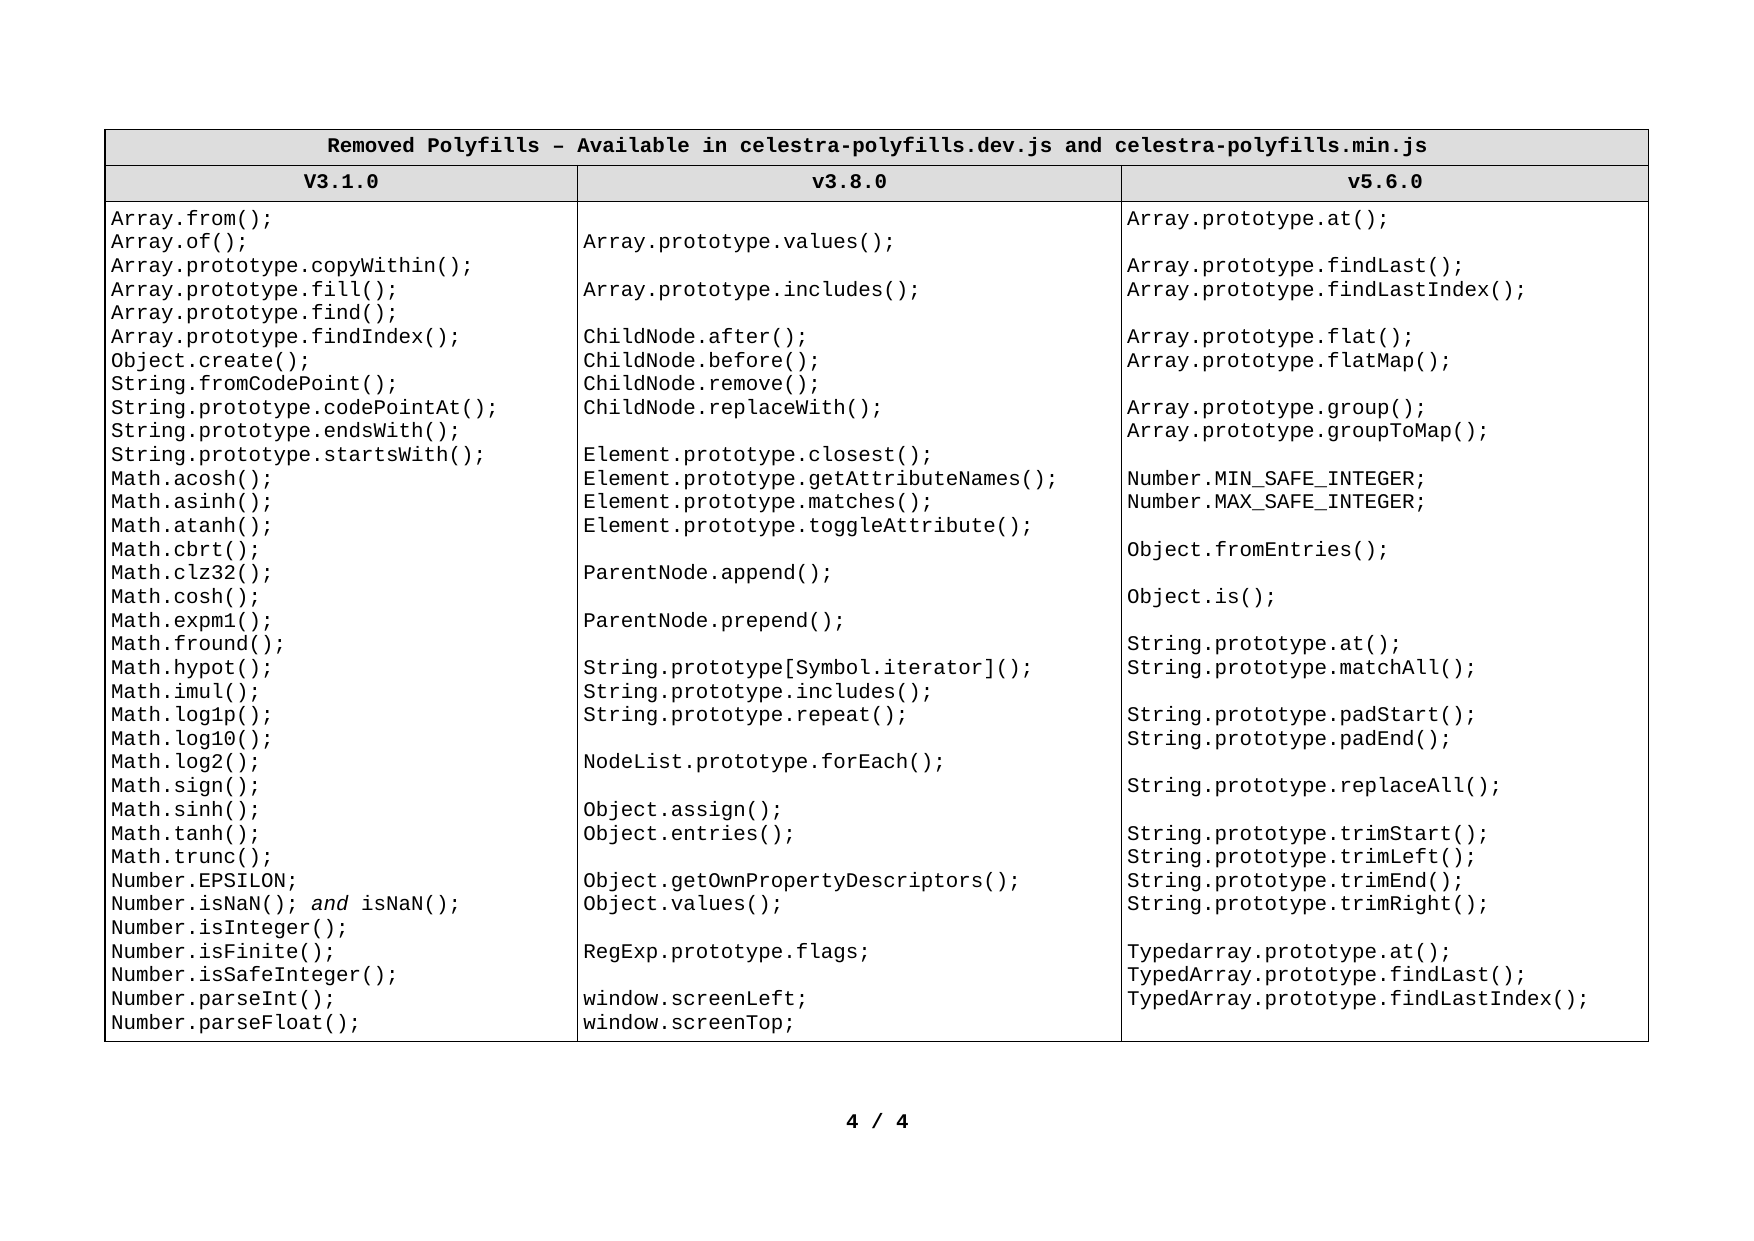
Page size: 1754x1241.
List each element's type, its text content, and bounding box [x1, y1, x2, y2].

table_header Removed Polyfills – Available in celestra-polyfills.dev.js and celestra-polyfills.min.js [106, 130, 1648, 165]
table_cell v5.6.0 [1122, 166, 1648, 201]
table_cell v3.8.0 [578, 166, 1121, 201]
table_cell Array.prototype.values(); Array.prototype.includes(); ChildNode.after(); ChildNode.before(); ChildNode.remove(); ChildNode.replaceWith(); Element.prototype.closest(); Element.prototype.getAttributeNames(); Element.prototype.matches(); Element.prototype.toggleAttribute(); ParentNode.append(); ParentNode.prepend(); String.prototype[Symbol.iterator](); String.prototype.includes(); String.prototype.repeat(); NodeList.prototype.forEach(); Object.assign(); Object.entries(); Object.getOwnPropertyDescriptors(); Object.values(); RegExp.prototype.flags; window.screenLeft; window.screenTop; [578, 202, 1121, 1041]
table_cell Array.prototype.at(); Array.prototype.findLast(); Array.prototype.findLastIndex(); Array.prototype.flat(); Array.prototype.flatMap(); Array.prototype.group(); Array.prototype.groupToMap(); Number.MIN_SAFE_INTEGER; Number.MAX_SAFE_INTEGER; Object.fromEntries(); Object.is(); String.prototype.at(); String.prototype.matchAll(); String.prototype.padStart(); String.prototype.padEnd(); String.prototype.replaceAll(); String.prototype.trimStart(); String.prototype.trimLeft(); String.prototype.trimEnd(); String.prototype.trimRight(); Typedarray.prototype.at(); TypedArray.prototype.findLast(); TypedArray.prototype.findLastIndex(); [1122, 202, 1648, 1041]
table_cell Array.from(); Array.of(); Array.prototype.copyWithin(); Array.prototype.fill(); Array.prototype.find(); Array.prototype.findIndex(); Object.create(); String.fromCodePoint(); String.prototype.codePointAt(); String.prototype.endsWith(); String.prototype.startsWith(); Math.acosh(); Math.asinh(); Math.atanh(); Math.cbrt(); Math.clz32(); Math.cosh(); Math.expm1(); Math.fround(); Math.hypot(); Math.imul(); Math.log1p(); Math.log10(); Math.log2(); Math.sign(); Math.sinh(); Math.tanh(); Math.trunc(); Number.EPSILON; Number.isNaN(); and isNaN(); Number.isInteger(); Number.isFinite(); Number.isSafeInteger(); Number.parseInt(); Number.parseFloat(); [106, 202, 577, 1041]
table_cell V3.1.0 [106, 166, 577, 201]
